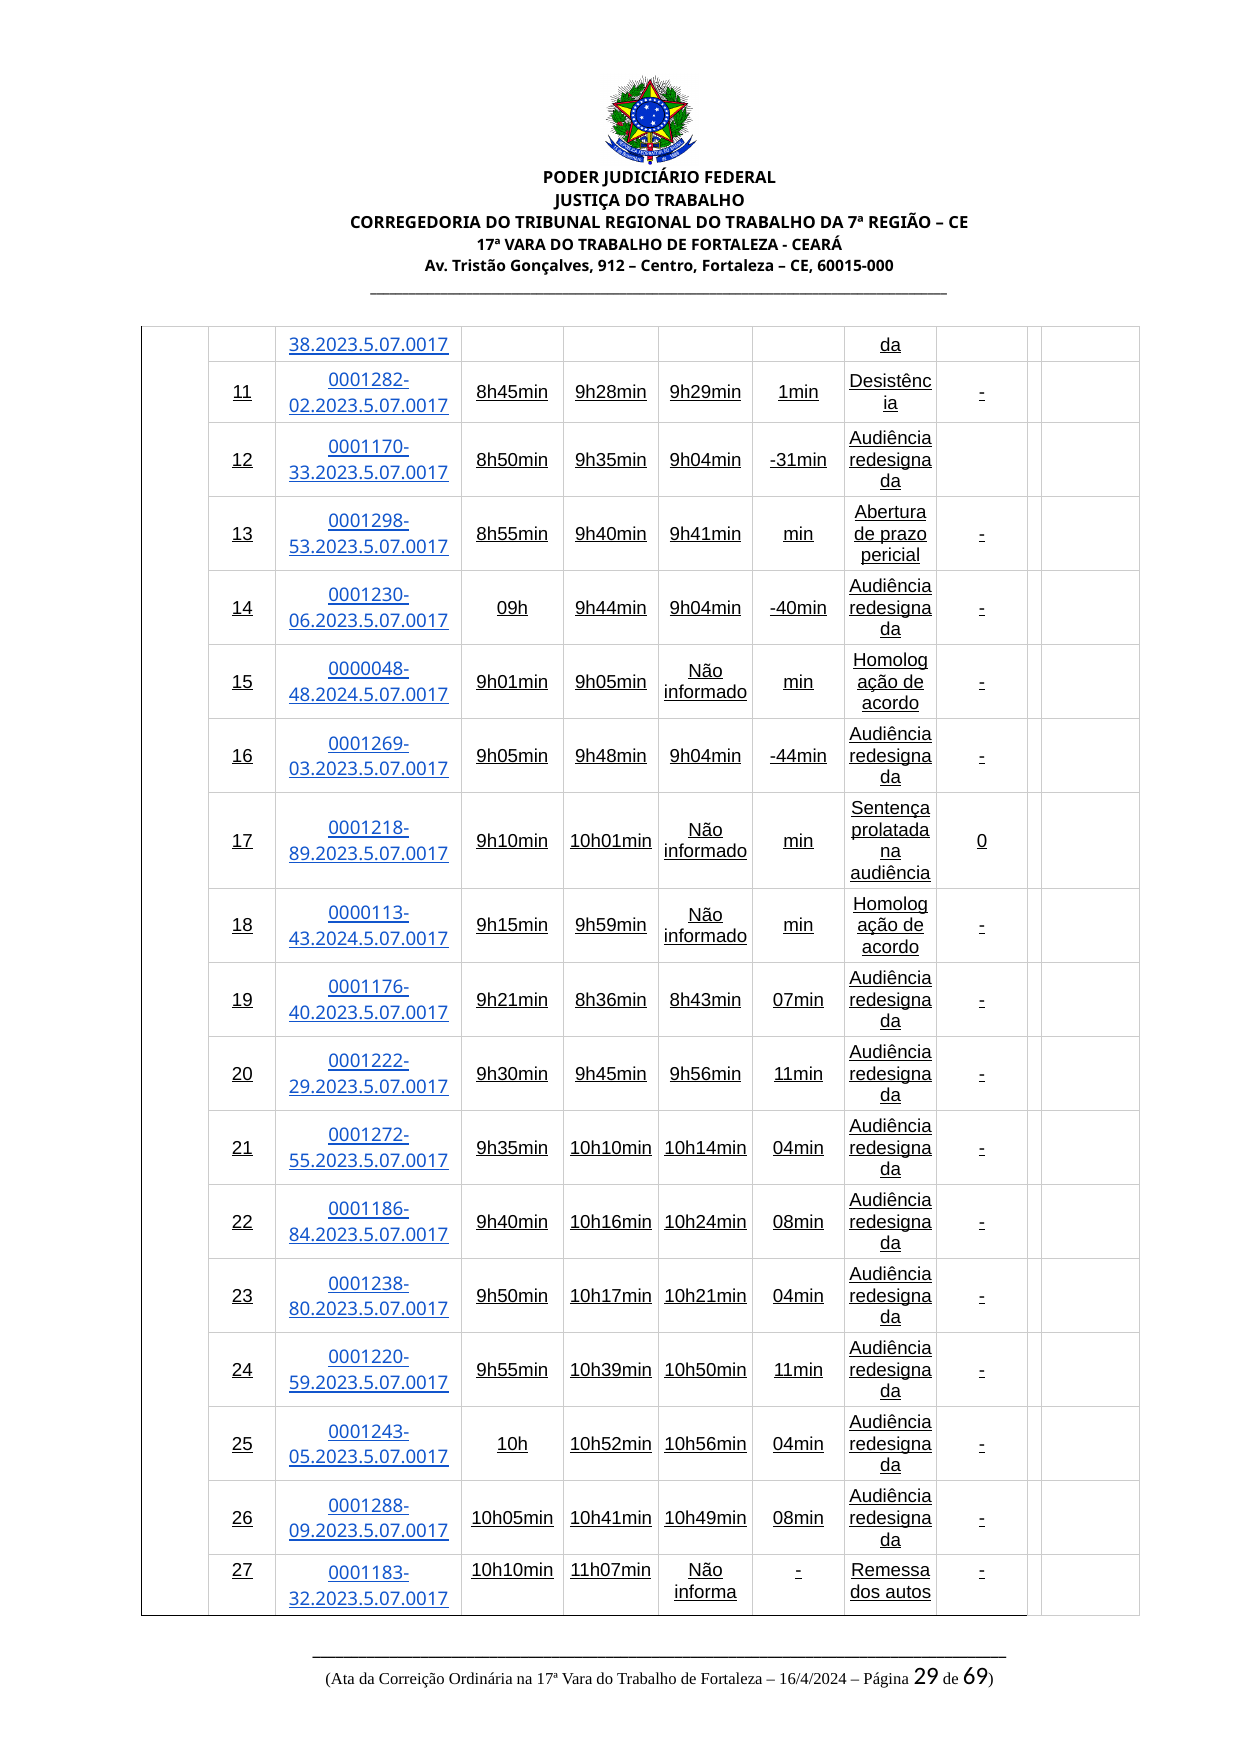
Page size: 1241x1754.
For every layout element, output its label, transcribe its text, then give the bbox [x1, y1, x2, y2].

table_cell 10h50min [659, 1333, 752, 1406]
table_cell 10h10min [462, 1555, 563, 1614]
table_cell 0 [937, 793, 1027, 887]
table_cell [1042, 1111, 1139, 1184]
table_cell 08min [753, 1185, 844, 1258]
table_cell [1028, 1407, 1041, 1480]
table_cell 9h05min [564, 645, 658, 718]
table_cell [1028, 571, 1041, 644]
table_cell 9h59min [564, 889, 658, 962]
table_cell 09h [462, 571, 563, 644]
table_cell 15 [209, 645, 275, 718]
table_cell 9h30min [462, 1037, 563, 1110]
table_cell [1042, 327, 1139, 361]
table_cell - [937, 719, 1027, 792]
table_cell - [937, 571, 1027, 644]
table_cell - [937, 1259, 1027, 1332]
table_cell [1028, 423, 1041, 496]
table_cell Abertura de prazo pericial [845, 497, 936, 570]
table_cell 9h29min [659, 362, 752, 422]
table_cell 20 [209, 1037, 275, 1110]
table_cell 8h55min [462, 497, 563, 570]
table_cell 9h05min [462, 719, 563, 792]
table_cell 16 [209, 719, 275, 792]
table_cell [1042, 362, 1139, 422]
table_cell 8h43min [659, 963, 752, 1036]
table_cell [1042, 1333, 1139, 1406]
table_cell 0001269-03.2023.5.07.0017 [276, 719, 461, 792]
table_cell 26 [209, 1481, 275, 1554]
table_cell 0000113-43.2024.5.07.0017 [276, 889, 461, 962]
table_cell Audiência redesignada [845, 1111, 936, 1184]
table_cell 14 [209, 571, 275, 644]
table_cell [937, 423, 1027, 496]
table_cell [1028, 793, 1041, 887]
table_cell - [937, 497, 1027, 570]
table_cell da [845, 327, 936, 361]
table_cell -31min [753, 423, 844, 496]
table_cell 10h56min [659, 1407, 752, 1480]
table_cell [1042, 963, 1139, 1036]
table_cell 0001272-55.2023.5.07.0017 [276, 1111, 461, 1184]
table_cell 13 [209, 497, 275, 570]
table_cell 0001176-40.2023.5.07.0017 [276, 963, 461, 1036]
table_cell 0001220-59.2023.5.07.0017 [276, 1333, 461, 1406]
table_cell 9h40min [564, 497, 658, 570]
table_cell 9h48min [564, 719, 658, 792]
table_cell [1028, 645, 1041, 718]
table_cell - [937, 362, 1027, 422]
table_cell - [937, 963, 1027, 1036]
table_cell 22 [209, 1185, 275, 1258]
table_cell Não informa [659, 1555, 752, 1614]
table_cell [1042, 1185, 1139, 1258]
table_cell [1042, 1555, 1139, 1614]
table_cell Audiência redesignada [845, 1481, 936, 1554]
table_cell -44min [753, 719, 844, 792]
table_cell Não informado [659, 645, 752, 718]
table_cell 0001230-06.2023.5.07.0017 [276, 571, 461, 644]
table_cell 9h44min [564, 571, 658, 644]
table_cell [1028, 1111, 1041, 1184]
table_cell 0001288-09.2023.5.07.0017 [276, 1481, 461, 1554]
table_cell [462, 327, 563, 361]
table_cell 0000048-48.2024.5.07.0017 [276, 645, 461, 718]
table_cell 8h45min [462, 362, 563, 422]
table_cell [659, 327, 752, 361]
table_cell Desistência [845, 362, 936, 422]
table_cell 9h50min [462, 1259, 563, 1332]
table_cell [1028, 362, 1041, 422]
table_cell min [753, 645, 844, 718]
table_cell 9h04min [659, 719, 752, 792]
table_cell [753, 327, 844, 361]
table_cell [1042, 793, 1139, 887]
table_cell 9h35min [462, 1111, 563, 1184]
table_cell Audiência redesignada [845, 719, 936, 792]
table_cell - [753, 1555, 844, 1614]
table_cell [1042, 1259, 1139, 1332]
table_cell [1042, 497, 1139, 570]
table_cell 11h07min [564, 1555, 658, 1614]
table_cell [1028, 1185, 1041, 1258]
table_cell 17 [209, 793, 275, 887]
table_cell Audiência redesignada [845, 571, 936, 644]
table_cell 9h55min [462, 1333, 563, 1406]
table_cell 10h10min [564, 1111, 658, 1184]
table_cell [1028, 1333, 1041, 1406]
table_cell 10h01min [564, 793, 658, 887]
table_cell [1042, 889, 1139, 962]
table_cell 10h21min [659, 1259, 752, 1332]
table_cell [1042, 719, 1139, 792]
table_cell min [753, 793, 844, 887]
table_cell 07min [753, 963, 844, 1036]
table_cell - [937, 1333, 1027, 1406]
table_cell 9h21min [462, 963, 563, 1036]
table_cell [1028, 497, 1041, 570]
table_cell - [937, 1555, 1027, 1614]
table_cell [1042, 423, 1139, 496]
table_cell 9h15min [462, 889, 563, 962]
table_cell 0001238-80.2023.5.07.0017 [276, 1259, 461, 1332]
table_cell Homologação de acordo [845, 645, 936, 718]
table_cell 10h05min [462, 1481, 563, 1554]
table_cell 18 [209, 889, 275, 962]
table_cell 0001282-02.2023.5.07.0017 [276, 362, 461, 422]
table_cell Audiência redesignada [845, 1185, 936, 1258]
table_cell 9h10min [462, 793, 563, 887]
table_cell 9h04min [659, 571, 752, 644]
table_cell 08min [753, 1481, 844, 1554]
table_cell 0001170-33.2023.5.07.0017 [276, 423, 461, 496]
table_cell min [753, 889, 844, 962]
table_cell 27 [209, 1555, 275, 1614]
table_cell 04min [753, 1111, 844, 1184]
table_cell Audiência redesignada [845, 1333, 936, 1406]
table_cell - [937, 1407, 1027, 1480]
table_cell 12 [209, 423, 275, 496]
table_cell [1042, 571, 1139, 644]
table_cell [1042, 1037, 1139, 1110]
table_cell 10h52min [564, 1407, 658, 1480]
table_cell 8h50min [462, 423, 563, 496]
table_cell 11min [753, 1037, 844, 1110]
table_cell 9h28min [564, 362, 658, 422]
table_cell 10h24min [659, 1185, 752, 1258]
table_cell 0001243-05.2023.5.07.0017 [276, 1407, 461, 1480]
table_cell Homologação de acordo [845, 889, 936, 962]
table_cell 8h36min [564, 963, 658, 1036]
table_cell 10h14min [659, 1111, 752, 1184]
table_cell [1028, 327, 1041, 361]
table_cell 04min [753, 1259, 844, 1332]
table_cell [142, 327, 208, 1614]
table_cell 10h39min [564, 1333, 658, 1406]
table_cell 0001183-32.2023.5.07.0017 [276, 1555, 461, 1614]
table_cell 0001298-53.2023.5.07.0017 [276, 497, 461, 570]
table_cell - [937, 327, 1027, 361]
table_cell - [937, 1111, 1027, 1184]
table_cell [1028, 963, 1041, 1036]
table_cell [1028, 1037, 1041, 1110]
picture [600, 73, 699, 166]
table_cell 10h17min [564, 1259, 658, 1332]
table_cell 10h49min [659, 1481, 752, 1554]
table_cell 10h [462, 1407, 563, 1480]
table_cell Não informado [659, 793, 752, 887]
table_cell - [937, 1037, 1027, 1110]
table_cell Audiência redesignada [845, 963, 936, 1036]
table_cell [1028, 719, 1041, 792]
table_cell 10h16min [564, 1185, 658, 1258]
table_cell [1042, 1481, 1139, 1554]
table_cell 9h35min [564, 423, 658, 496]
table_cell 0001222-29.2023.5.07.0017 [276, 1037, 461, 1110]
table_cell [1028, 1481, 1041, 1554]
table_cell Não informado [659, 889, 752, 962]
table_cell 25 [209, 1407, 275, 1480]
table_cell 04min [753, 1407, 844, 1480]
table_cell 9h56min [659, 1037, 752, 1110]
table_cell [209, 327, 275, 361]
table_cell Audiência redesignada [845, 423, 936, 496]
table_cell Audiência redesignada [845, 1259, 936, 1332]
table_cell 9h45min [564, 1037, 658, 1110]
table_cell - [937, 889, 1027, 962]
table_cell 11 [209, 362, 275, 422]
table_cell -40min [753, 571, 844, 644]
table_cell - [937, 1185, 1027, 1258]
table_cell Sentença prolatada na audiência [845, 793, 936, 887]
table_cell [564, 327, 658, 361]
table_cell [1042, 645, 1139, 718]
table_cell 0001218-89.2023.5.07.0017 [276, 793, 461, 887]
table_cell Remessa dos autos [845, 1555, 936, 1614]
table_cell 10h41min [564, 1481, 658, 1554]
table_cell 23 [209, 1259, 275, 1332]
table_cell 11min [753, 1333, 844, 1406]
table_cell 9h04min [659, 423, 752, 496]
table_cell Audiência redesignada [845, 1407, 936, 1480]
table_cell - [937, 1481, 1027, 1554]
table_cell 21 [209, 1111, 275, 1184]
table_cell 24 [209, 1333, 275, 1406]
table_cell [1028, 889, 1041, 962]
table_cell [1042, 1407, 1139, 1480]
table_cell 0001186-84.2023.5.07.0017 [276, 1185, 461, 1258]
table_cell min [753, 497, 844, 570]
table_cell [1028, 1259, 1041, 1332]
table_cell 9h40min [462, 1185, 563, 1258]
table_cell 9h01min [462, 645, 563, 718]
table_cell - [937, 645, 1027, 718]
table_cell 19 [209, 963, 275, 1036]
table_cell [1028, 1555, 1041, 1614]
table_cell 1min [753, 362, 844, 422]
table_cell Audiência redesignada [845, 1037, 936, 1110]
table_cell 9h41min [659, 497, 752, 570]
table_cell 38.2023.5.07.0017 [276, 327, 461, 361]
